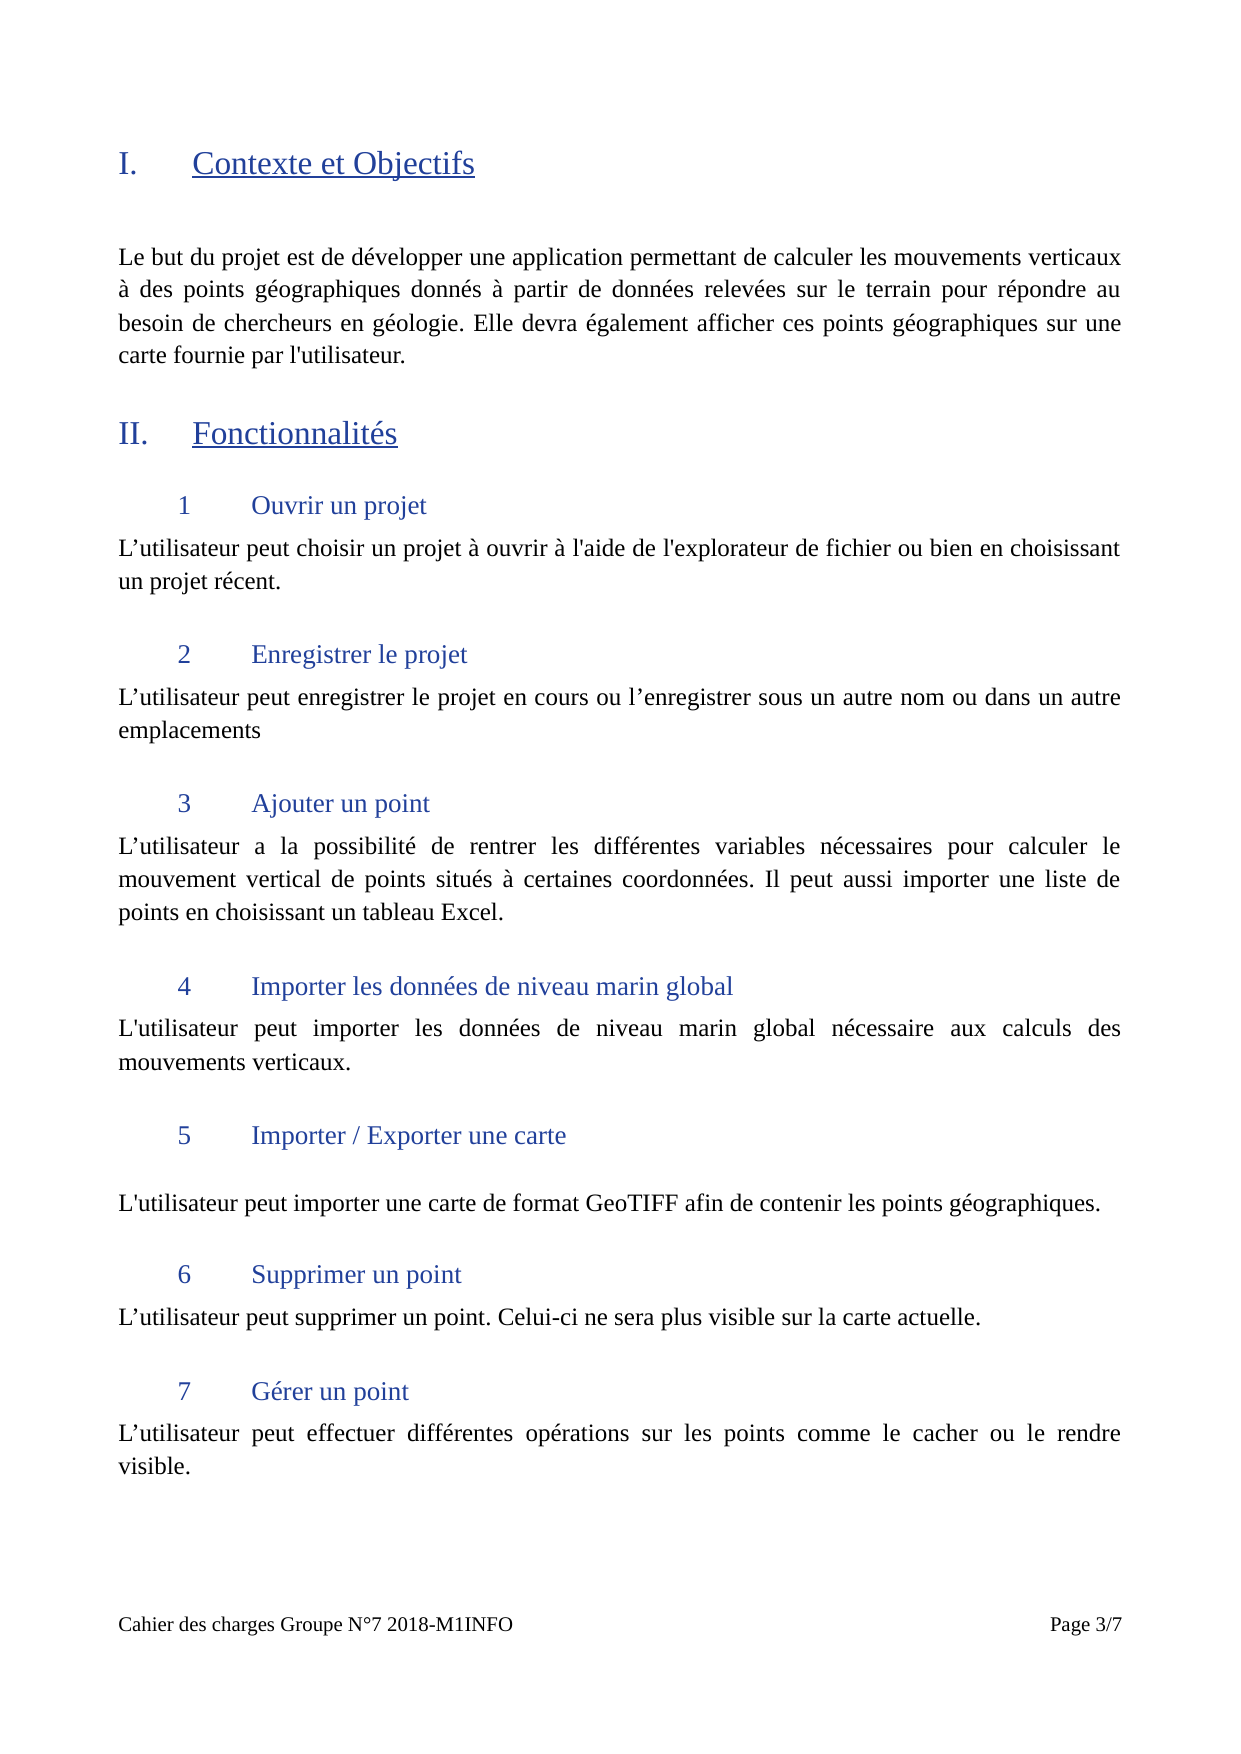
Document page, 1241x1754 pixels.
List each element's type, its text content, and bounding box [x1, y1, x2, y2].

text L’utilisateur peut effectuer différentes opérations sur les points comme le cacher ou le rendre visible. [118, 1418, 1122, 1480]
text L'utilisateur peut importer les données de niveau marin global nécessaire aux calculs des mouvements verticaux. [118, 1013, 1122, 1075]
text L’utilisateur peut enregistrer le projet en cours ou l’enregistrer sous un autre nom ou dans un autre emplacements [118, 682, 1122, 744]
text L'utilisateur peut importer une carte de format GeoTIFF afin de contenir les points géographiques. [118, 1188, 1122, 1217]
subtitle Contexte et Objectifs [118, 143, 1122, 181]
subtitle Supprimer un point [177, 1258, 1122, 1289]
subtitle Gérer un point [177, 1374, 1122, 1406]
text Le but du projet est de développer une application permettant de calculer les mouvements verticaux à des points géographiques donnés à partir de données relevées sur le terrain pour répondre au besoin de chercheurs en géologie. Elle devra également afficher ces points géographiques sur une carte fournie par l'utilisateur. [118, 242, 1122, 369]
text L’utilisateur a la possibilité de rentrer les différentes variables nécessaires pour calculer le mouvement vertical de points situés à certaines coordonnées. Il peut aussi importer une liste de points en choisissant un tableau Excel. [118, 831, 1122, 926]
subtitle Enregistrer le projet [177, 638, 1122, 669]
text L’utilisateur peut choisir un projet à ouvrir à l'aide de l'explorateur de fichier ou bien en choisissant un projet récent. [118, 533, 1122, 594]
subtitle Ajouter un point [177, 788, 1122, 819]
subtitle Importer les données de niveau marin global [177, 970, 1122, 1001]
subtitle Importer / Exporter une carte [177, 1119, 1122, 1150]
subtitle Fonctionnalités [118, 413, 1122, 452]
text L’utilisateur peut supprimer un point. Celui-ci ne sera plus visible sur la carte actuelle. [118, 1302, 1122, 1331]
subtitle Ouvrir un projet [177, 489, 1122, 520]
